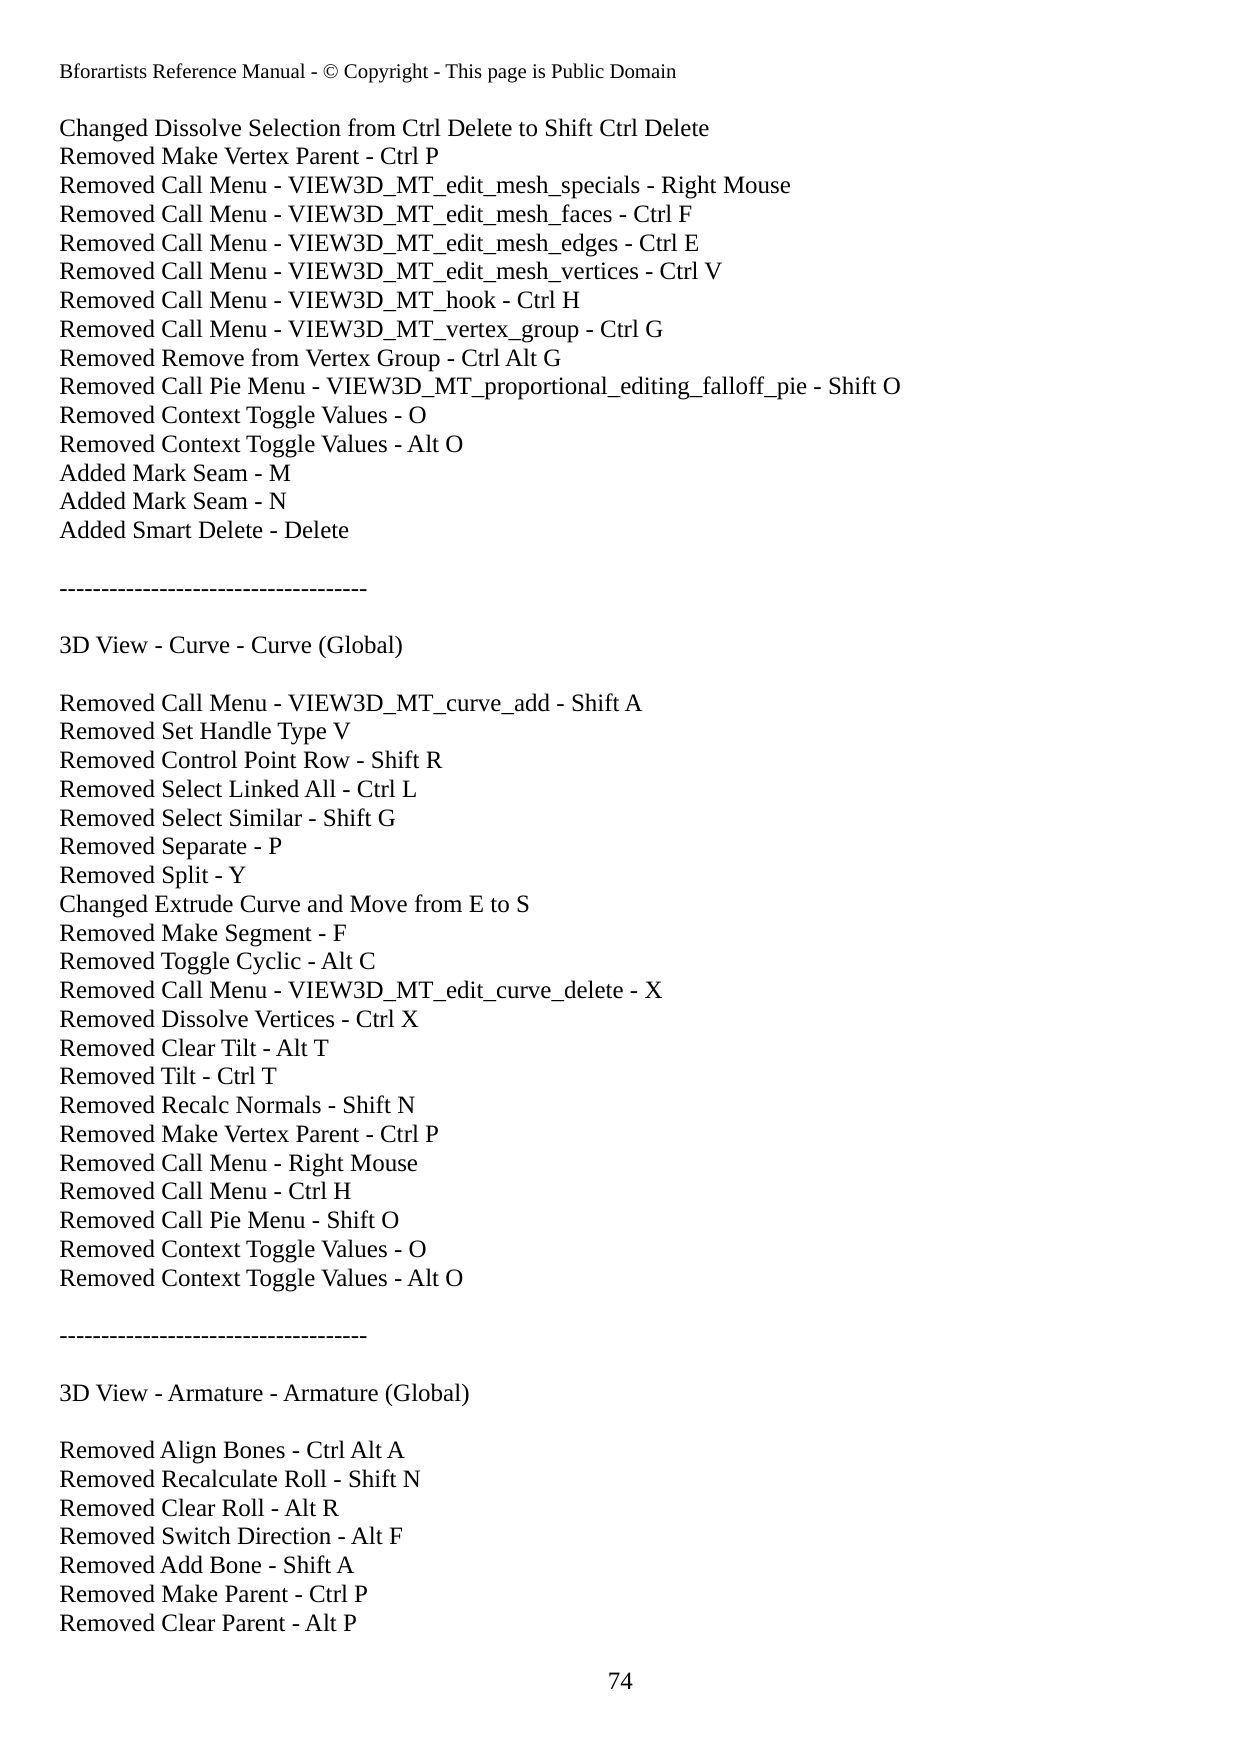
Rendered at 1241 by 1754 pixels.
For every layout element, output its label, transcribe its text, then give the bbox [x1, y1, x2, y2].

text Removed Context Toggle Values - Alt O [59, 1263, 1181, 1291]
text Removed Clear Roll - Alt R [59, 1493, 1181, 1521]
text Removed Separate - P [59, 831, 1181, 860]
text Removed Switch Direction - Alt F [59, 1521, 1181, 1550]
text Removed Call Menu - Right Mouse [59, 1148, 1181, 1176]
text Added Mark Seam - N [59, 486, 1181, 515]
text Removed Set Handle Type V [59, 716, 1181, 745]
text Removed Recalc Normals - Shift N [59, 1090, 1181, 1119]
text Removed Context Toggle Values - O [59, 400, 1181, 429]
text Removed Recalculate Roll - Shift N [59, 1464, 1181, 1493]
text Removed Make Segment - F [59, 918, 1181, 946]
text Removed Toggle Cyclic - Alt C [59, 946, 1181, 975]
text Removed Call Pie Menu - Shift O [59, 1205, 1181, 1234]
text Removed Tilt - Ctrl T [59, 1061, 1181, 1090]
text Removed Make Vertex Parent - Ctrl P [59, 141, 1181, 170]
text 3D View - Curve - Curve (Global) [59, 630, 1181, 659]
text Removed Control Point Row - Shift R [59, 745, 1181, 774]
text Removed Select Linked All - Ctrl L [59, 774, 1181, 803]
text 3D View - Armature - Armature (Global) [59, 1378, 1181, 1406]
text Removed Call Menu - VIEW3D_MT_hook - Ctrl H [59, 285, 1181, 314]
text Removed Clear Parent - Alt P [59, 1608, 1181, 1636]
text Removed Call Menu - VIEW3D_MT_edit_mesh_specials - Right Mouse [59, 170, 1181, 199]
text Added Mark Seam - M [59, 458, 1181, 486]
text ------------------------------------- [59, 573, 1181, 601]
text Removed Remove from Vertex Group - Ctrl Alt G [59, 343, 1181, 371]
text Removed Call Menu - VIEW3D_MT_edit_mesh_edges - Ctrl E [59, 228, 1181, 256]
text Removed Context Toggle Values - O [59, 1234, 1181, 1263]
text Added Smart Delete - Delete [59, 515, 1181, 544]
text Removed Clear Tilt - Alt T [59, 1033, 1181, 1061]
text Removed Split - Y [59, 860, 1181, 889]
text Removed Add Bone - Shift A [59, 1550, 1181, 1579]
text Removed Call Menu - VIEW3D_MT_curve_add - Shift A [59, 688, 1181, 716]
text Removed Select Similar - Shift G [59, 803, 1181, 831]
text Removed Dissolve Vertices - Ctrl X [59, 1004, 1181, 1033]
text Removed Align Bones - Ctrl Alt A [59, 1435, 1181, 1464]
text Removed Call Pie Menu - VIEW3D_MT_proportional_editing_falloff_pie - Shift O [59, 371, 1181, 400]
text Removed Call Menu - VIEW3D_MT_edit_mesh_faces - Ctrl F [59, 199, 1181, 228]
text Removed Make Parent - Ctrl P [59, 1579, 1181, 1608]
text Removed Context Toggle Values - Alt O [59, 429, 1181, 458]
text Removed Call Menu - VIEW3D_MT_vertex_group - Ctrl G [59, 314, 1181, 343]
text Removed Make Vertex Parent - Ctrl P [59, 1119, 1181, 1148]
text Removed Call Menu - VIEW3D_MT_edit_mesh_vertices - Ctrl V [59, 256, 1181, 285]
text Changed Dissolve Selection from Ctrl Delete to Shift Ctrl Delete [59, 113, 1181, 141]
text Removed Call Menu - Ctrl H [59, 1176, 1181, 1205]
text Removed Call Menu - VIEW3D_MT_edit_curve_delete - X [59, 975, 1181, 1004]
text Changed Extrude Curve and Move from E to S [59, 889, 1181, 918]
text ------------------------------------- [59, 1320, 1181, 1349]
